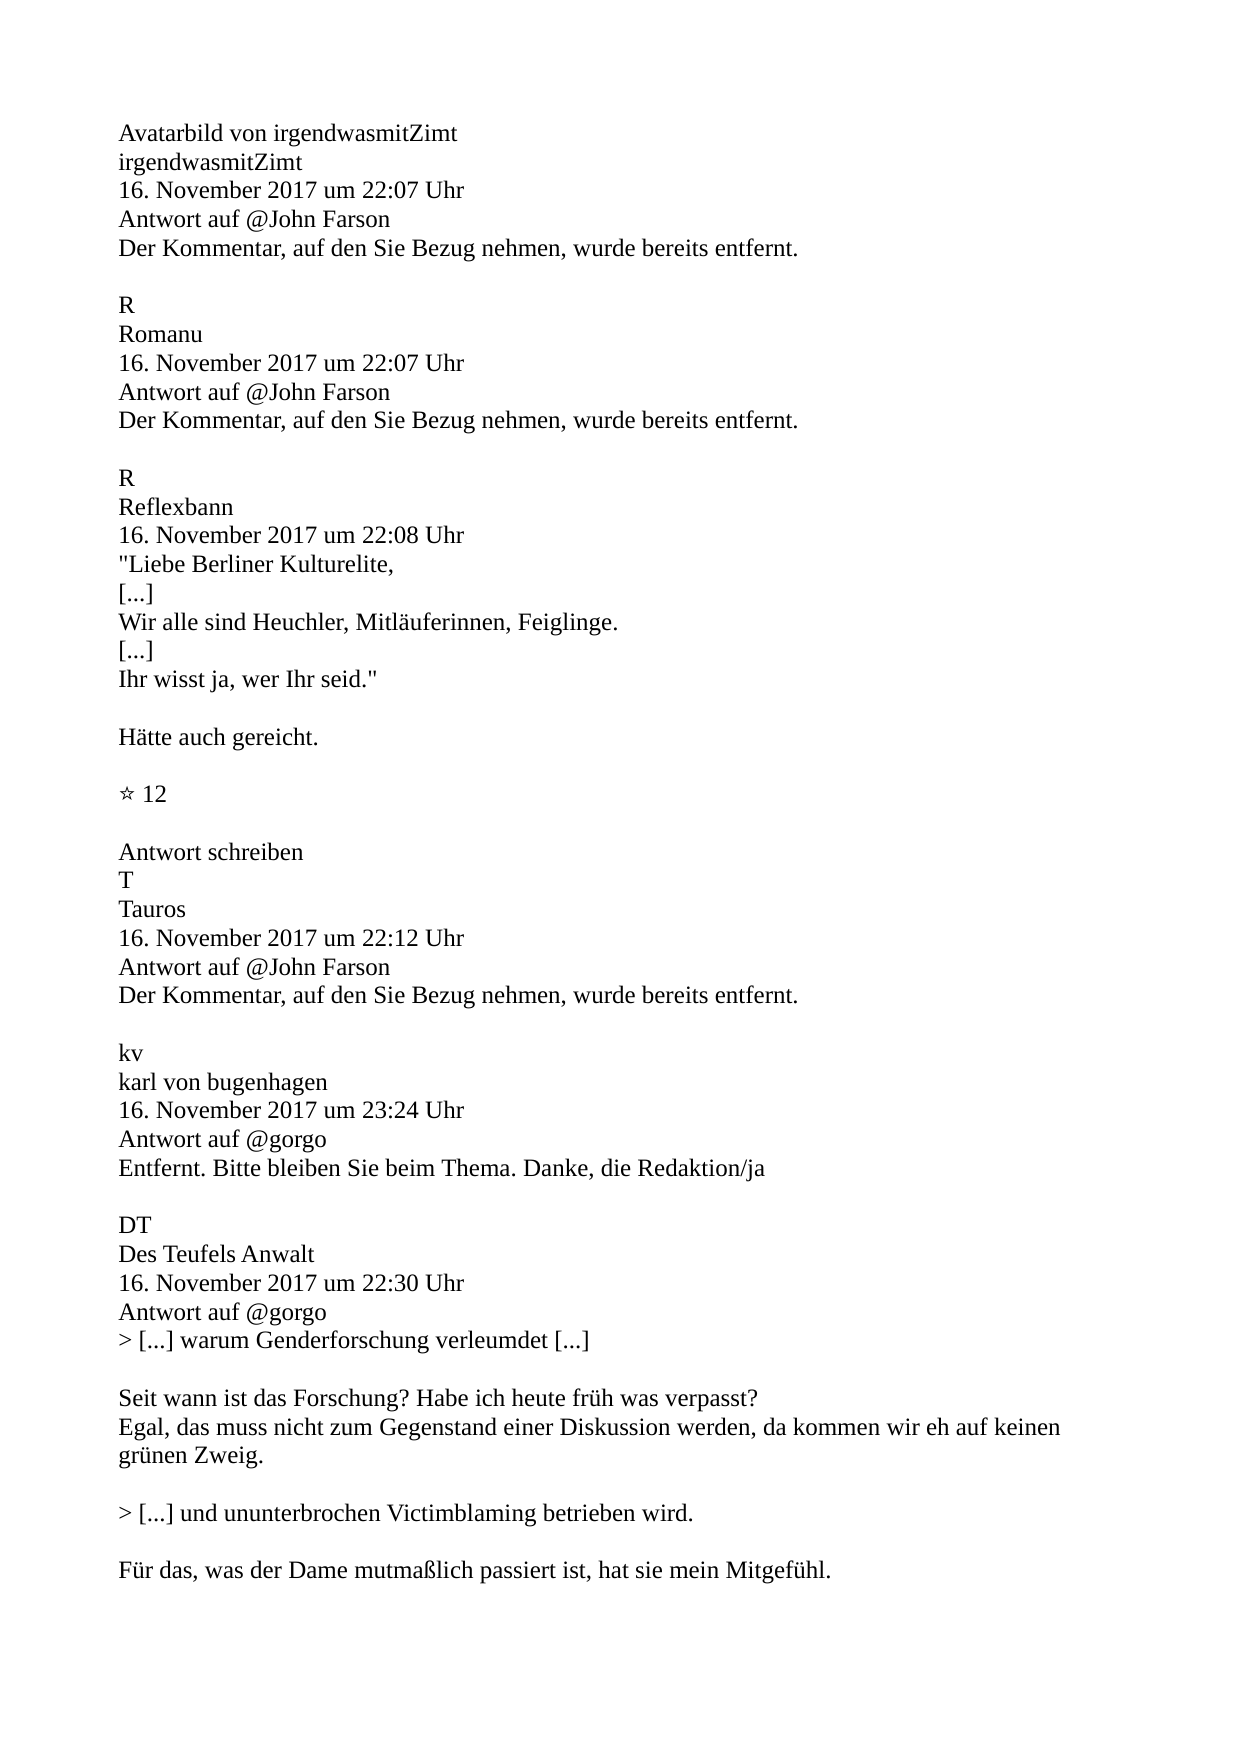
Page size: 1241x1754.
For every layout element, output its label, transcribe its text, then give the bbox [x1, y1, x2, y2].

text Romanu [118, 319, 1122, 348]
text Hätte auch gereicht. [118, 722, 1122, 751]
text 16. November 2017 um 22:08 Uhr [118, 521, 1122, 549]
text Für das, was der Dame mutmaßlich passiert ist, hat sie mein Mitgefühl. [118, 1556, 1122, 1584]
text kv [118, 1038, 1122, 1067]
text [...] [118, 578, 1122, 607]
text DT [118, 1211, 1122, 1239]
text "Liebe Berliner Kulturelite, [118, 549, 1122, 578]
text 16. November 2017 um 22:12 Uhr [118, 923, 1122, 952]
text Der Kommentar, auf den Sie Bezug nehmen, wurde bereits entfernt. [118, 233, 1122, 262]
text 16. November 2017 um 22:30 Uhr [118, 1268, 1122, 1297]
text Antwort schreiben [118, 837, 1122, 866]
text T [118, 866, 1122, 894]
text Tauros [118, 894, 1122, 923]
text 16. November 2017 um 22:07 Uhr [118, 176, 1122, 204]
text Reflexbann [118, 492, 1122, 521]
text Seit wann ist das Forschung? Habe ich heute früh was verpasst? [118, 1383, 1122, 1412]
text karl von bugenhagen [118, 1067, 1122, 1096]
text Egal, das muss nicht zum Gegenstand einer Diskussion werden, da kommen wir eh auf keinen grünen Zweig. [118, 1412, 1122, 1469]
text Entfernt. Bitte bleiben Sie beim Thema. Danke, die Redaktion/ja [118, 1153, 1122, 1182]
text Ihr wisst ja, wer Ihr seid." [118, 664, 1122, 693]
text R [118, 463, 1122, 492]
text Der Kommentar, auf den Sie Bezug nehmen, wurde bereits entfernt. [118, 981, 1122, 1009]
text Antwort auf @John Farson [118, 377, 1122, 406]
text [...] [118, 636, 1122, 664]
text Der Kommentar, auf den Sie Bezug nehmen, wurde bereits entfernt. [118, 406, 1122, 434]
text Antwort auf @gorgo [118, 1297, 1122, 1326]
text 16. November 2017 um 23:24 Uhr [118, 1096, 1122, 1124]
text > [...] warum Genderforschung verleumdet [...] [118, 1326, 1122, 1354]
text Des Teufels Anwalt [118, 1239, 1122, 1268]
text > [...] und ununterbrochen Victimblaming betrieben wird. [118, 1498, 1122, 1527]
text R [118, 291, 1122, 319]
text Antwort auf @John Farson [118, 952, 1122, 981]
text Antwort auf @John Farson [118, 204, 1122, 233]
text irgendwasmitZimt [118, 147, 1122, 176]
text 16. November 2017 um 22:07 Uhr [118, 348, 1122, 377]
text Antwort auf @gorgo [118, 1124, 1122, 1153]
text ⭐️ 12 [118, 779, 1122, 808]
text Wir alle sind Heuchler, Mitläuferinnen, Feiglinge. [118, 607, 1122, 636]
text Avatarbild von irgendwasmitZimt [118, 118, 1122, 147]
